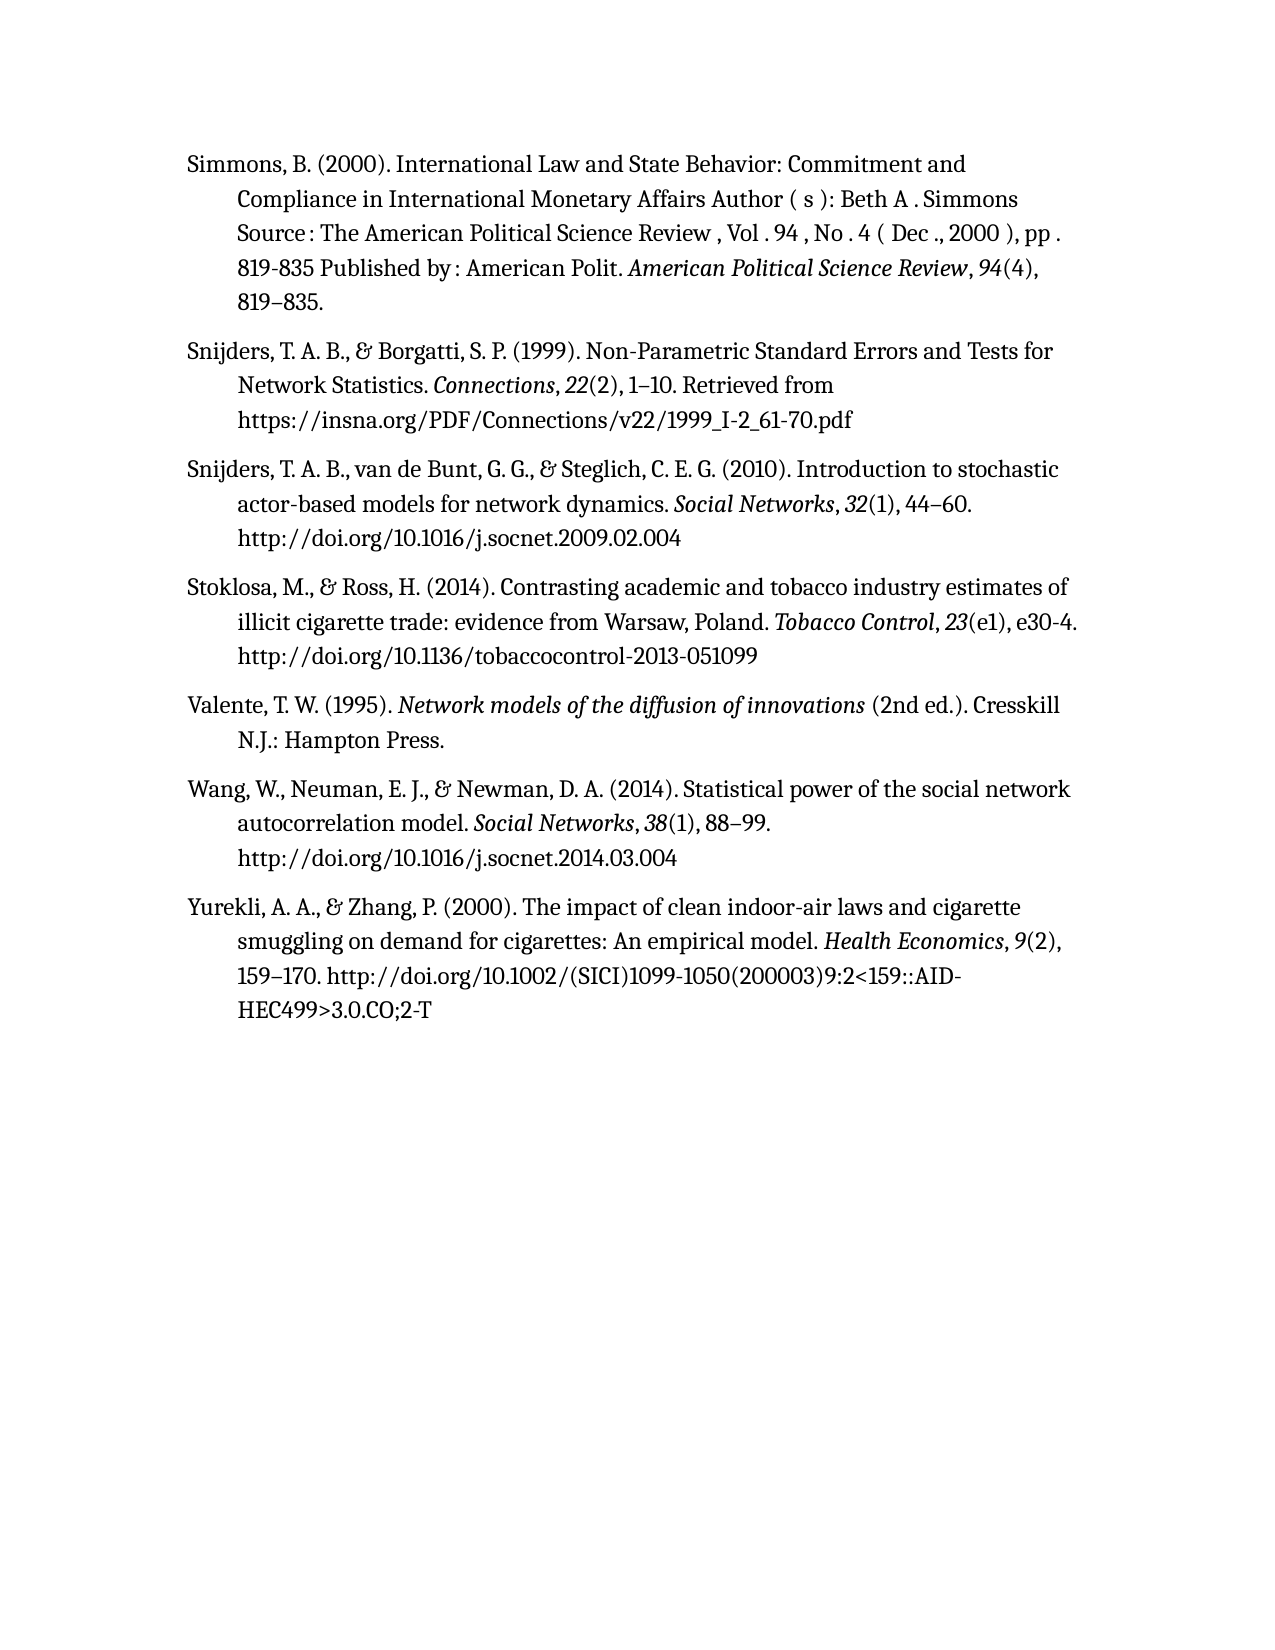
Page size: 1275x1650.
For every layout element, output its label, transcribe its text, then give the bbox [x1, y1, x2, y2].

text Valente, T. W. (1995). Network models of the diffusion of innovations (2nd ed.). Cresskill N.J.: Hampton Press. [187, 691, 1087, 754]
text Simmons, B. (2000). International Law and State Behavior: Commitment and Compliance in International Monetary Affairs Author ( s ): Beth A . Simmons Source : The American Political Science Review , Vol . 94 , No . 4 ( Dec ., 2000 ), pp . 819-835 Published by : American Polit. American Political Science Review, 94(4), 819–835. [187, 150, 1087, 317]
text Stoklosa, M., & Ross, H. (2014). Contrasting academic and tobacco industry estimates of illicit cigarette trade: evidence from Warsaw, Poland. Tobacco Control, 23(e1), e30-4. http://doi.org/10.1136/tobaccocontrol-2013-051099 [187, 573, 1087, 671]
text Snijders, T. A. B., & Borgatti, S. P. (1999). Non-Parametric Standard Errors and Tests for Network Statistics. Connections, 22(2), 1–10. Retrieved from https://insna.org/PDF/Connections/v22/1999_I-2_61-70.pdf [187, 337, 1087, 435]
text Yurekli, A. A., & Zhang, P. (2000). The impact of clean indoor-air laws and cigarette smuggling on demand for cigarettes: An empirical model. Health Economics, 9(2), 159–170. http://doi.org/10.1002/(SICI)1099-1050(200003)9:2<159::AID-HEC499>3.0.CO;2-T [187, 893, 1087, 1025]
text Wang, W., Neuman, E. J., & Newman, D. A. (2014). Statistical power of the social network autocorrelation model. Social Networks, 38(1), 88–99. http://doi.org/10.1016/j.socnet.2014.03.004 [187, 774, 1087, 872]
text Snijders, T. A. B., van de Bunt, G. G., & Steglich, C. E. G. (2010). Introduction to stochastic actor-based models for network dynamics. Social Networks, 32(1), 44–60. http://doi.org/10.1016/j.socnet.2009.02.004 [187, 455, 1087, 553]
